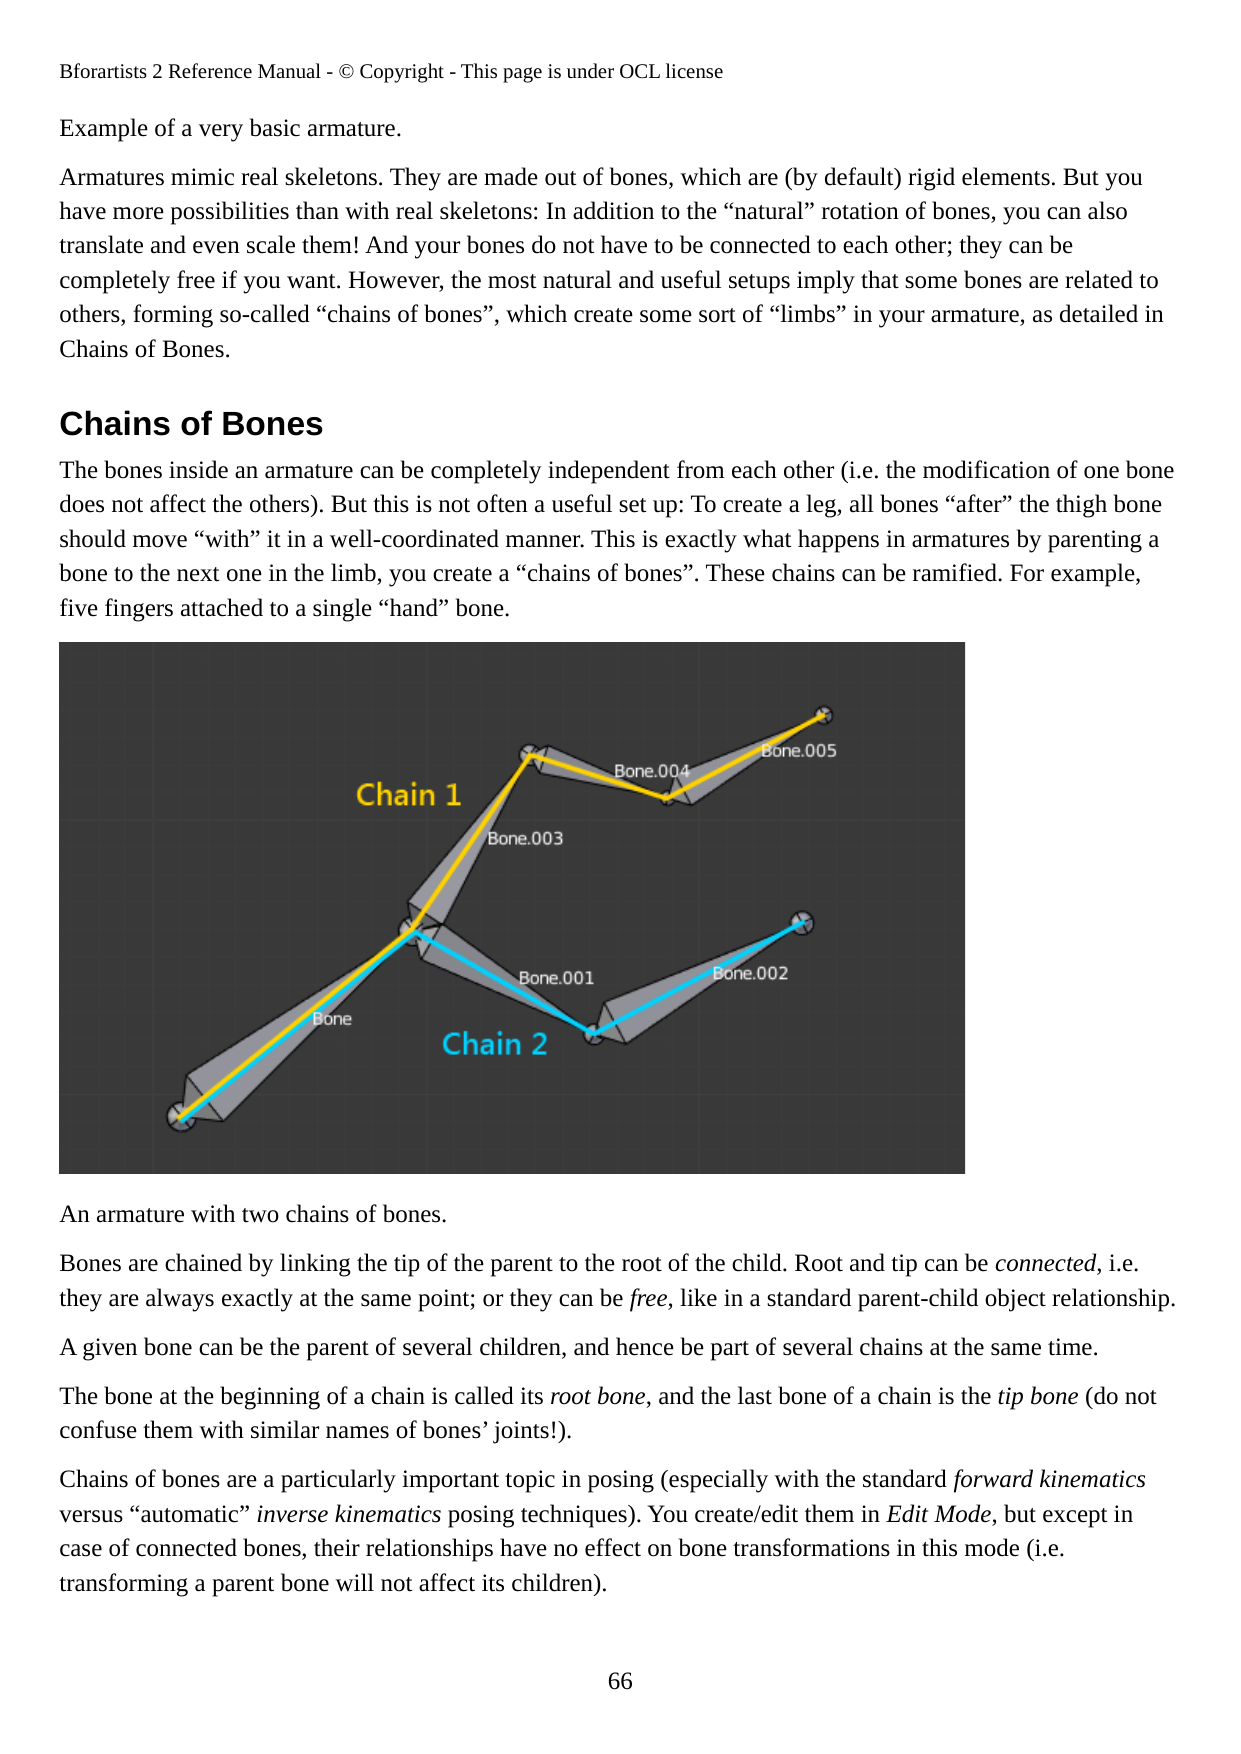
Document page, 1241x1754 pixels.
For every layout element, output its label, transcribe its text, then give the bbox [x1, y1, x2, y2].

text Armatures mimic real skeletons. They are made out of bones, which are (by default) rigid elements. But you have more possibilities than with real skeletons: In addition to the “natural” rotation of bones, you can also translate and even scale them! And your bones do not have to be connected to each other; they can be completely free if you want. However, the most natural and useful setups imply that some bones are related to others, forming so-called “chains of bones”, which create some sort of “limbs” in your armature, as detailed in Chains of Bones. [59, 162, 1181, 363]
subtitle Chains of Bones [59, 404, 1181, 443]
text The bones inside an armature can be completely independent from each other (i.e. the modification of one bone does not affect the others). But this is not often a useful set up: To create a leg, all bones “after” the thigh bone should move “with” it in a well-coordinated manner. This is exactly what happens in armatures by parenting a bone to the next one in the limb, you create a “chains of bones”. These chains can be ramified. For example, five fingers attached to a single “hand” bone. [59, 455, 1181, 622]
text Chains of bones are a particularly important topic in posing (especially with the standard forward kinematics versus “automatic” inverse kinematics posing techniques). You create/edit them in Edit Mode, but except in case of connected bones, their relationships have no effect on bone transformations in this mode (i.e. transforming a parent bone will not affect its children). [59, 1464, 1181, 1596]
text Bones are chained by linking the tip of the parent to the root of the child. Root and tip can be connected, i.e. they are always exactly at the same point; or they can be free, like in a standard parent-child object relationship. [59, 1248, 1181, 1311]
text Example of a very basic armature. [59, 113, 1181, 141]
picture [59, 642, 966, 1174]
text An armature with two chains of bones. [59, 1199, 1181, 1228]
text A given bone can be the parent of several children, and hence be part of several chains at the same time. [59, 1332, 1181, 1360]
text The bone at the beginning of a chain is called its root bone, and the last bone of a chain is the tip bone (do not confuse them with similar names of bones’ joints!). [59, 1381, 1181, 1444]
